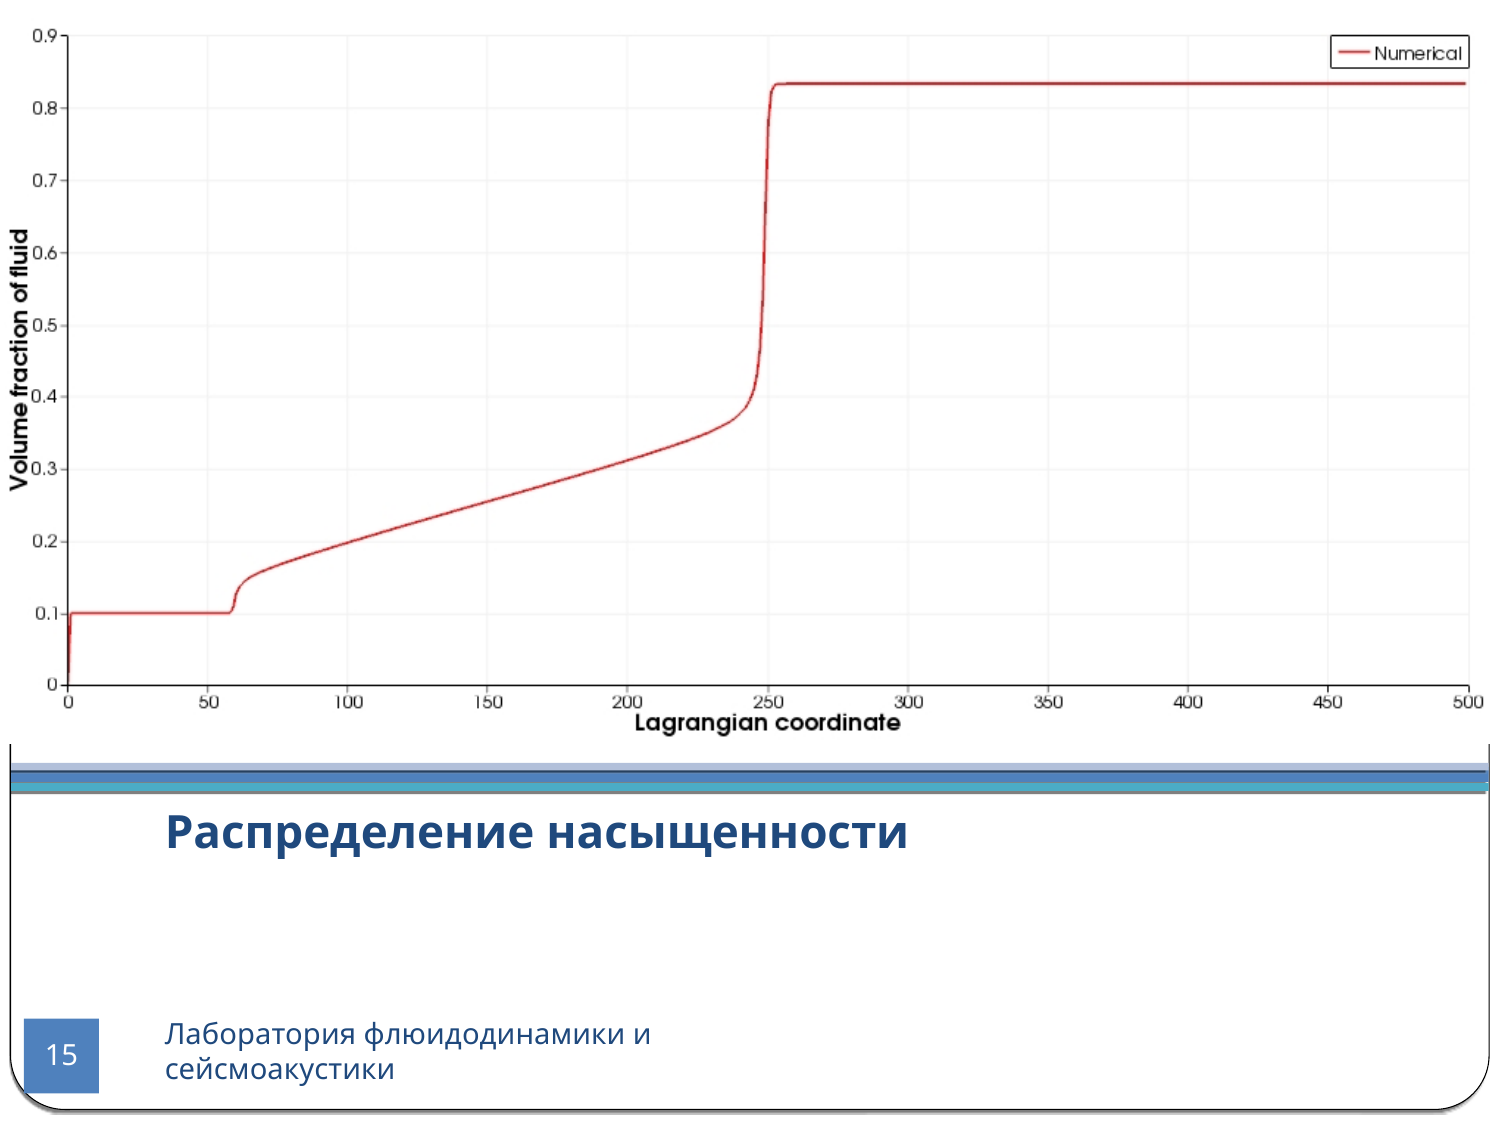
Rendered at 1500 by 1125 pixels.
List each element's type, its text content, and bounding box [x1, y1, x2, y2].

title Распределение насыщенности [150, 786, 1350, 873]
picture [4, 7, 1498, 744]
slide_number [23, 1018, 99, 1094]
footer Лаборатория флюидодинамики и сейсмоакустики [150, 1012, 880, 1088]
